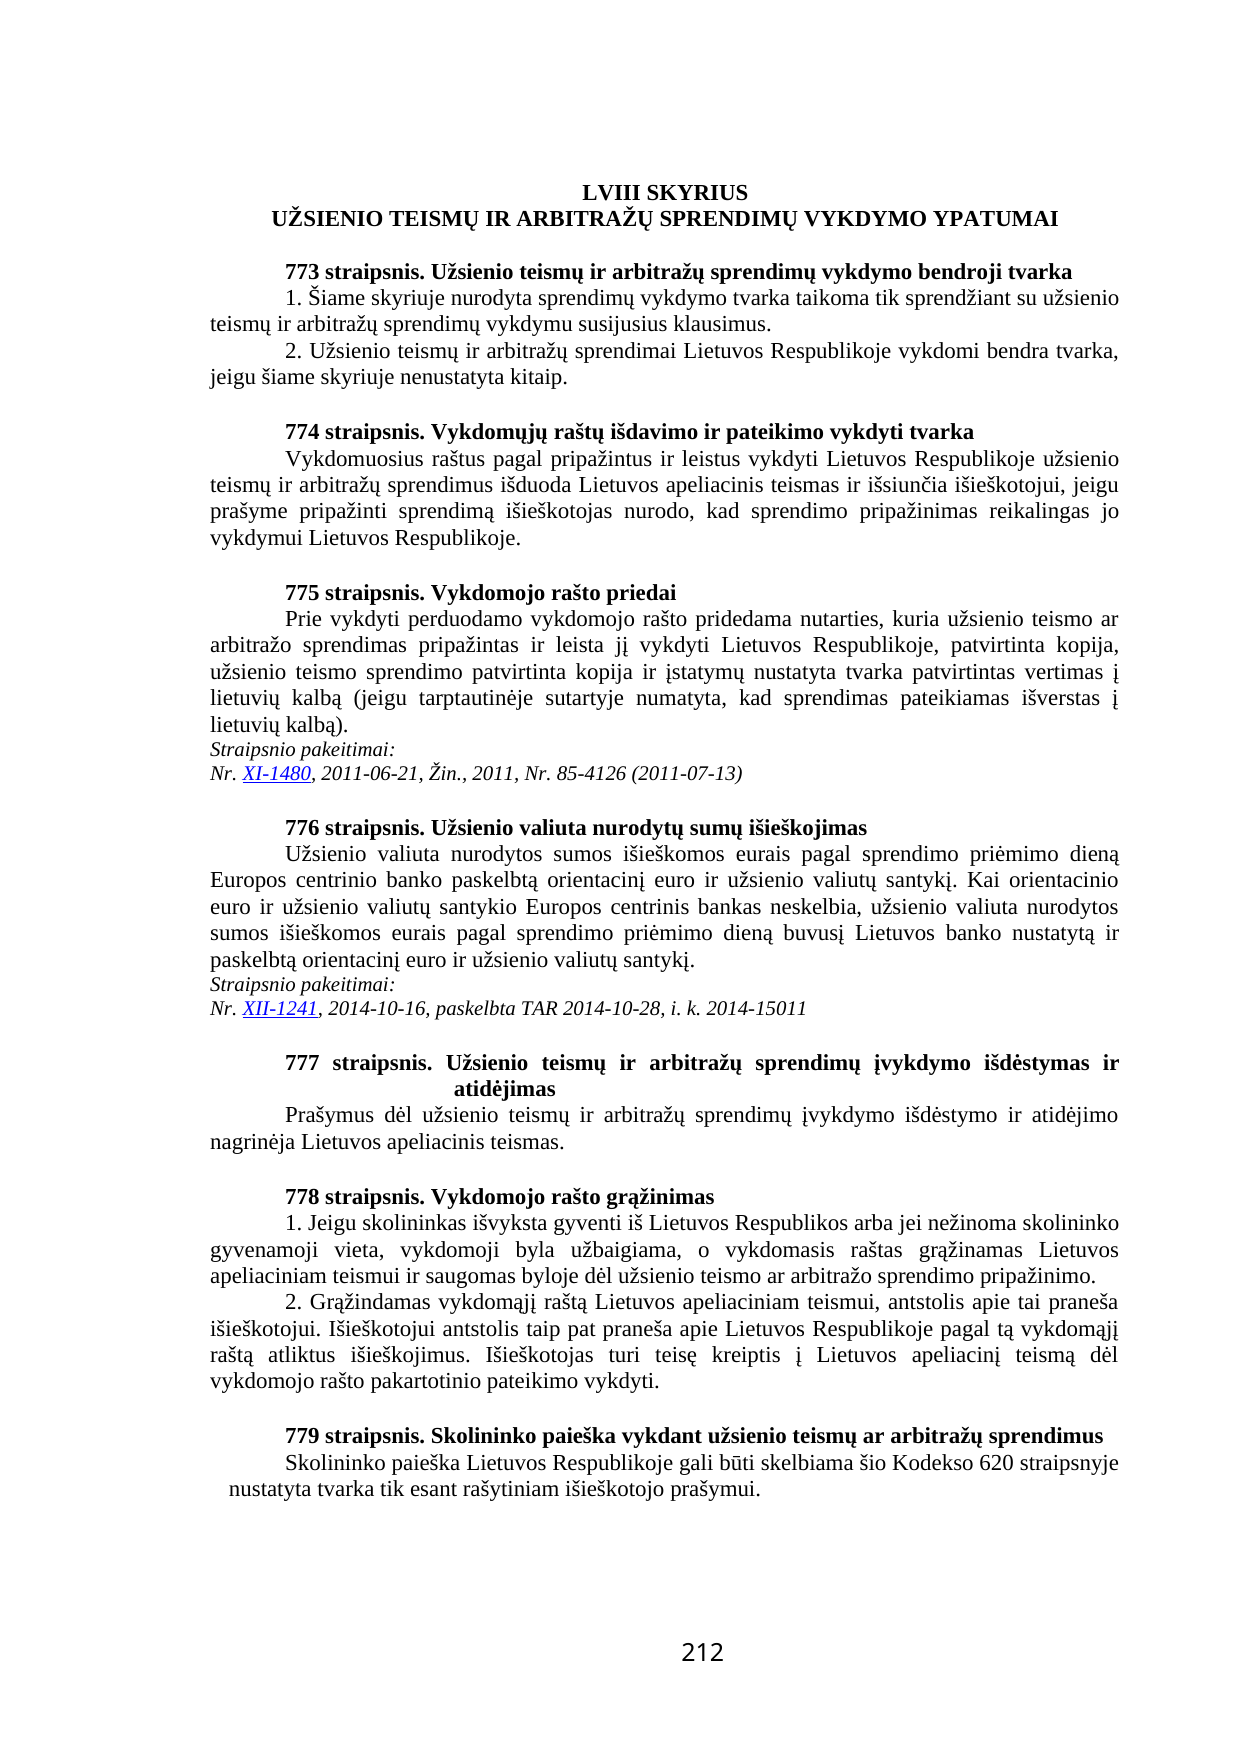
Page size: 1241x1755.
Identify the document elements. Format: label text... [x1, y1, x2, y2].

text 2. Grąžindamas vykdomąjį raštą Lietuvos apeliaciniam teismui, antstolis apie tai praneša išieškotojui. Išieškotojui antstolis taip pat praneša apie Lietuvos Respublikoje pagal tą vykdomąjį raštą atliktus išieškojimus. Išieškotojas turi teisę kreiptis į Lietuvos apeliacinį teismą dėl vykdomojo rašto pakartotinio pateikimo vykdyti. [210, 1288, 1120, 1394]
text 775 straipsnis. Vykdomojo rašto priedai [210, 579, 1120, 605]
text Nr. XII-1241, 2014-10-16, paskelbta TAR 2014-10-28, i. k. 2014-15011 [210, 996, 1120, 1020]
text 774 straipsnis. Vykdomųjų raštų išdavimo ir pateikimo vykdyti tvarka [210, 418, 1120, 445]
text Nr. XI-1480, 2011-06-21, Žin., 2011, Nr. 85-4126 (2011-07-13) [210, 761, 1120, 785]
text 779 straipsnis. Skolininko paieška vykdant užsienio teismų ar arbitražų sprendimus [285, 1423, 1120, 1449]
text 777 straipsnis. Užsienio teismų ir arbitražų sprendimų įvykdymo išdėstymas ir atidėjimas [285, 1049, 1120, 1102]
text Skolininko paieška Lietuvos Respublikoje gali būti skelbiama šio Kodekso 620 straipsnyje nustatyta tvarka tik esant rašytiniam išieškotojo prašymui. [229, 1449, 1120, 1502]
text Straipsnio pakeitimai: [210, 737, 1120, 761]
text Prašymus dėl užsienio teismų ir arbitražų sprendimų įvykdymo išdėstymo ir atidėjimo nagrinėja Lietuvos apeliacinis teismas. [210, 1102, 1120, 1154]
text 1. Jeigu skolininkas išvyksta gyventi iš Lietuvos Respublikos arba jei nežinoma skolininko gyvenamoji vieta, vykdomoji byla užbaigiama, o vykdomasis raštas grąžinamas Lietuvos apeliaciniam teismui ir saugomas byloje dėl užsienio teismo ar arbitražo sprendimo pripažinimo. [210, 1209, 1120, 1288]
text Vykdomuosius raštus pagal pripažintus ir leistus vykdyti Lietuvos Respublikoje užsienio teismų ir arbitražų sprendimus išduoda Lietuvos apeliacinis teismas ir išsiunčia išieškotojui, jeigu prašyme pripažinti sprendimą išieškotojas nurodo, kad sprendimo pripažinimas reikalingas jo vykdymui Lietuvos Respublikoje. [210, 445, 1120, 550]
text 773 straipsnis. Užsienio teismų ir arbitražų sprendimų vykdymo bendroji tvarka [285, 258, 1120, 284]
text UŽSIENIO TEISMŲ IR ARBITRAŽŲ SPRENDIMŲ VYKDYMO YPATUMAI [210, 205, 1120, 231]
text 778 straipsnis. Vykdomojo rašto grąžinimas [210, 1183, 1120, 1209]
text 1. Šiame skyriuje nurodyta sprendimų vykdymo tvarka taikoma tik sprendžiant su užsienio teismų ir arbitražų sprendimų vykdymu susijusius klausimus. [210, 284, 1120, 337]
text Prie vykdyti perduodamo vykdomojo rašto pridedama nutarties, kuria užsienio teismo ar arbitražo sprendimas pripažintas ir leista jį vykdyti Lietuvos Respublikoje, patvirtinta kopija, užsienio teismo sprendimo patvirtinta kopija ir įstatymų nustatyta tvarka patvirtintas vertimas į lietuvių kalbą (jeigu tarptautinėje sutartyje numatyta, kad sprendimas pateikiamas išverstas į lietuvių kalbą). [210, 605, 1120, 737]
text Straipsnio pakeitimai: [210, 972, 1120, 996]
text 2. Užsienio teismų ir arbitražų sprendimai Lietuvos Respublikoje vykdomi bendra tvarka, jeigu šiame skyriuje nenustatyta kitaip. [210, 337, 1120, 389]
text 776 straipsnis. Užsienio valiuta nurodytų sumų išieškojimas [210, 814, 1120, 840]
text Užsienio valiuta nurodytos sumos išieškomos eurais pagal sprendimo priėmimo dieną Europos centrinio banko paskelbtą orientacinį euro ir užsienio valiutų santykį. Kai orientacinio euro ir užsienio valiutų santykio Europos centrinis bankas neskelbia, užsienio valiuta nurodytos sumos išieškomos eurais pagal sprendimo priėmimo dieną buvusį Lietuvos banko nustatytą ir paskelbtą orientacinį euro ir užsienio valiutų santykį. [210, 840, 1120, 972]
text LVIII SKYRIUS [210, 179, 1120, 205]
